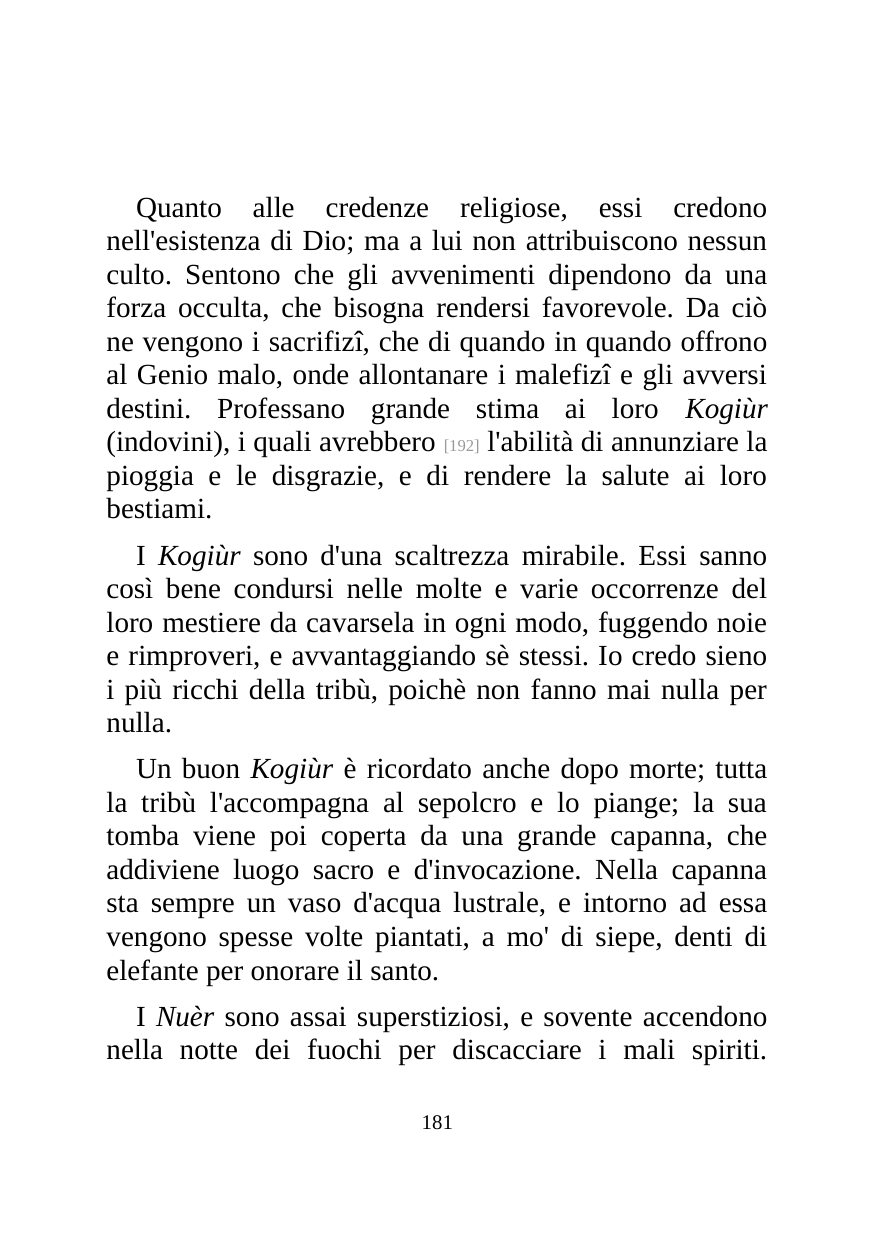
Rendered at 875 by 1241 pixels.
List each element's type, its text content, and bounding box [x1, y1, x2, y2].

text I Kogiùr sono d'una scaltrezza mirabile. Essi sanno così bene condursi nelle molte e varie occorrenze del loro mestiere da cavarsela in ogni modo, fuggendo noie e rimproveri, e avvantaggiando sè stessi. Io credo sieno i più ricchi della tribù, poichè non fanno mai nulla per nulla. [106, 538, 768, 739]
text I Nuèr sono assai superstiziosi, e sovente accendono nella notte dei fuochi per discacciare i mali spiriti. [106, 999, 768, 1066]
text Quanto alle credenze religiose, essi credono nell'esistenza di Dio; ma a lui non attribuiscono nessun culto. Sentono che gli avvenimenti dipendono da una forza occulta, che bisogna rendersi favorevole. Da ciò ne vengono i sacrifizî, che di quando in quando offrono al Genio malo, onde allontanare i malefizî e gli avversi destini. Professano grande stima ai loro Kogiùr (indovini), i quali avrebbero [192] l'abilità di annunziare la pioggia e le disgrazie, e di rendere la salute ai loro bestiami. [106, 190, 768, 525]
text Un buon Kogiùr è ricordato anche dopo morte; tutta la tribù l'accompagna al sepolcro e lo piange; la sua tomba viene poi coperta da una grande capanna, che addiviene luogo sacro e d'invocazione. Nella capanna sta sempre un vaso d'acqua lustrale, e intorno ad essa vengono spesse volte piantati, a mo' di siepe, denti di elefante per onorare il santo. [106, 751, 768, 986]
